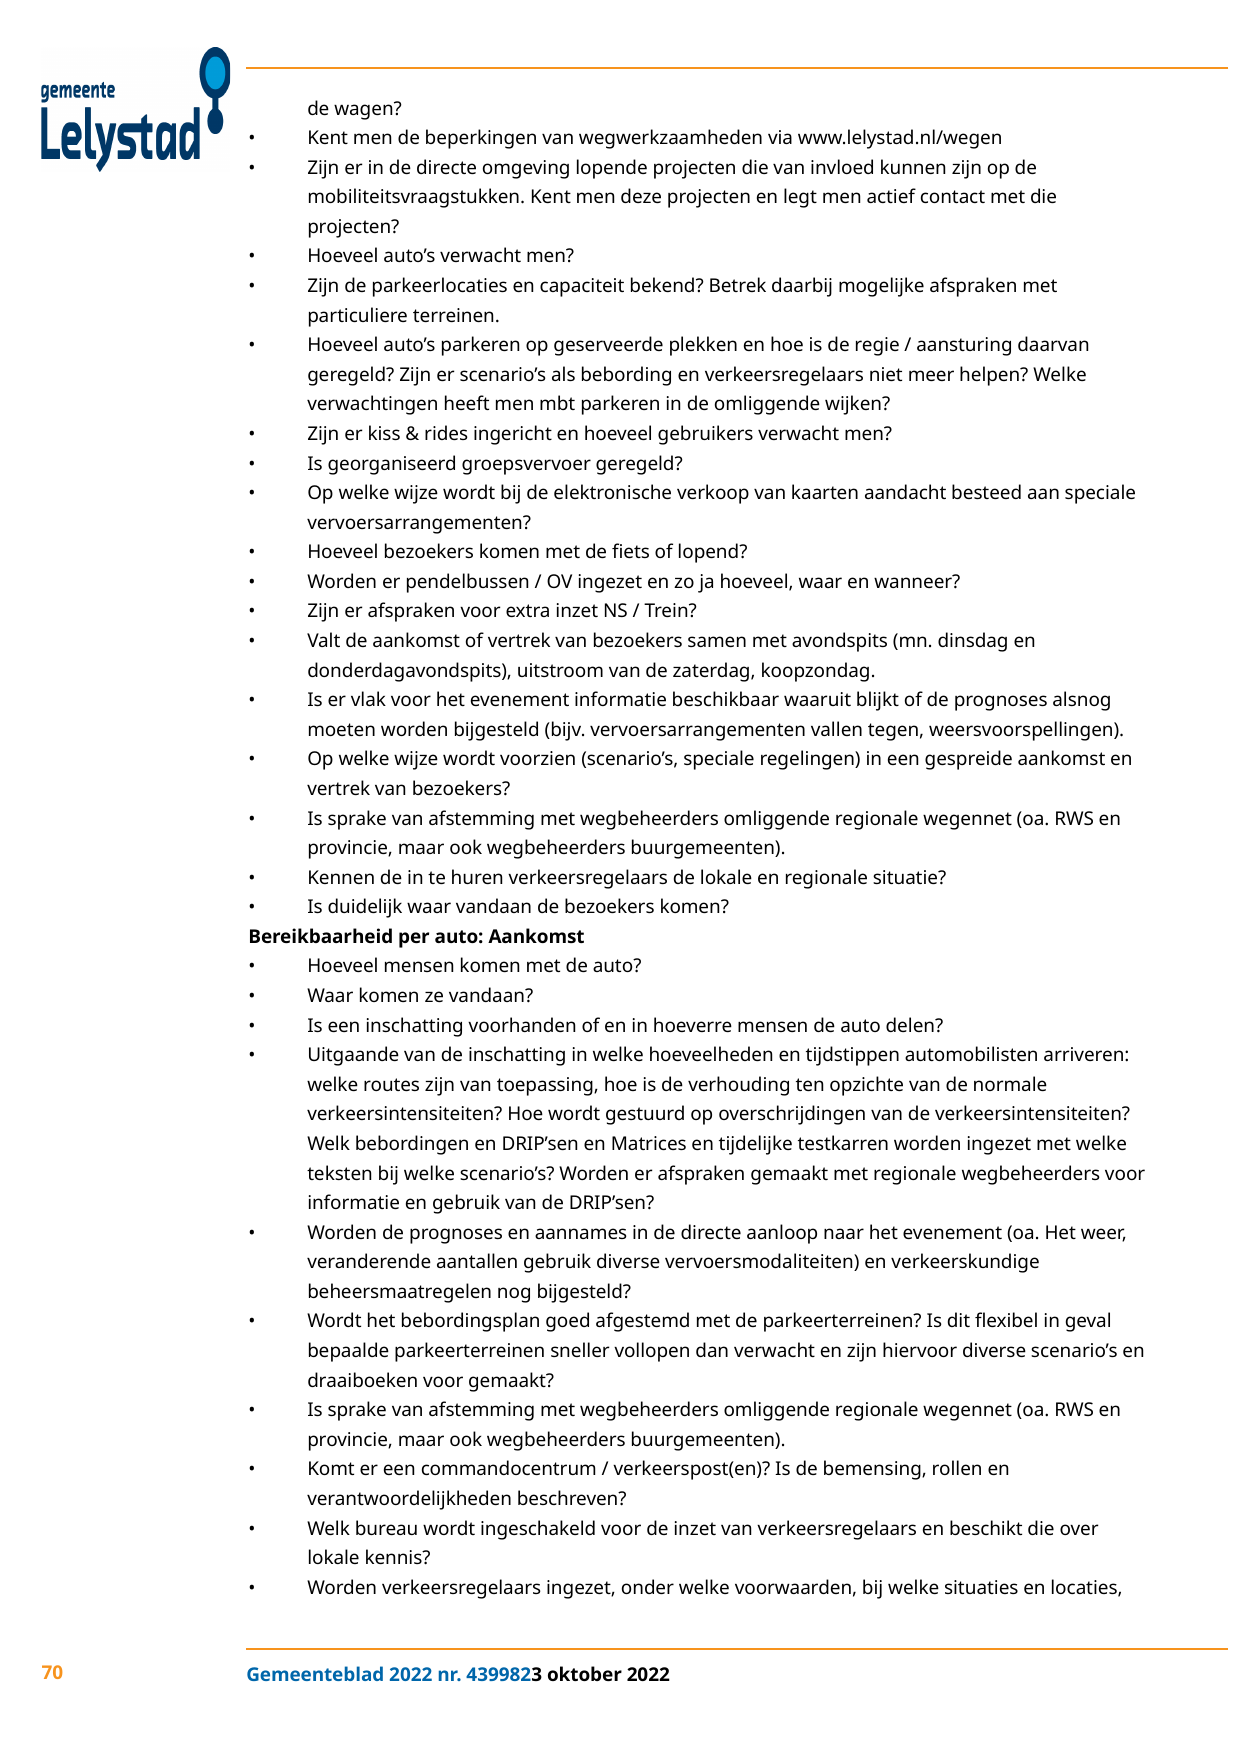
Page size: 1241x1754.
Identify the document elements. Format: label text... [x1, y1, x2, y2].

list Zijn er kiss & rides ingericht en hoeveel gebruikers verwacht men? [248, 420, 1152, 446]
list Hoeveel mensen komen met de auto? [248, 953, 1152, 978]
list Wordt het bebordingsplan goed afgestemd met de parkeerterreinen? Is dit flexibel in geval bepaalde parkeerterreinen sneller vollopen dan verwacht en zijn hiervoor diverse scenario’s en draaiboeken voor gemaakt? [248, 1308, 1152, 1393]
list de wagen? [248, 95, 1152, 121]
list Is sprake van afstemming met wegbeheerders omliggende regionale wegennet (oa. RWS en provincie, maar ook wegbeheerders buurgemeenten). [248, 1396, 1152, 1452]
list Op welke wijze wordt voorzien (scenario’s, speciale regelingen) in een gespreide aankomst en vertrek van bezoekers? [248, 746, 1152, 801]
list Zijn er in de directe omgeving lopende projecten die van invloed kunnen zijn op de mobiliteitsvraagstukken. Kent men deze projecten en legt men actief contact met die projecten? [248, 154, 1152, 239]
list Komt er een commandocentrum / verkeerspost(en)? Is de bemensing, rollen en verantwoordelijkheden beschreven? [248, 1456, 1152, 1511]
list Is een inschatting voorhanden of en in hoeverre mensen de auto delen? [248, 1012, 1152, 1038]
list Kennen de in te huren verkeersregelaars de lokale en regionale situatie? [248, 864, 1152, 890]
list Worden de prognoses en aannames in de directe aanloop naar het evenement (oa. Het weer, veranderende aantallen gebruik diverse vervoersmodaliteiten) en verkeerskundige beheersmaatregelen nog bijgesteld? [248, 1219, 1152, 1304]
list Hoeveel auto’s verwacht men? [248, 243, 1152, 268]
list Uitgaande van de inschatting in welke hoeveelheden en tijdstippen automobilisten arriveren: welke routes zijn van toepassing, hoe is de verhouding ten opzichte van de normale verkeersintensiteiten? Hoe wordt gestuurd op overschrijdingen van de verkeersintensiteiten? Welk bebordingen en DRIP’sen en Matrices en tijdelijke testkarren worden ingezet met welke teksten bij welke scenario’s? Worden er afspraken gemaakt met regionale wegbeheerders voor informatie en gebruik van de DRIP’sen? [248, 1041, 1152, 1215]
list Kent men de beperkingen van wegwerkzaamheden via www.lelystad.nl/wegen [248, 124, 1152, 150]
list Worden verkeersregelaars ingezet, onder welke voorwaarden, bij welke situaties en locaties, [248, 1574, 1152, 1600]
list Waar komen ze vandaan? [248, 982, 1152, 1008]
list Op welke wijze wordt bij de elektronische verkoop van kaarten aandacht besteed aan speciale vervoersarrangementen? [248, 479, 1152, 535]
list Is duidelijk waar vandaan de bezoekers komen? [248, 893, 1152, 919]
list Hoeveel bezoekers komen met de fiets of lopend? [248, 538, 1152, 564]
text Bereikbaarheid per auto: Aankomst [248, 923, 1152, 949]
list Hoeveel auto’s parkeren op geserveerde plekken en hoe is de regie / aansturing daarvan geregeld? Zijn er scenario’s als bebording en verkeersregelaars niet meer helpen? Welke verwachtingen heeft men mbt parkeren in de omliggende wijken? [248, 331, 1152, 416]
list Is er vlak voor het evenement informatie beschikbaar waaruit blijkt of de prognoses alsnog moeten worden bijgesteld (bijv. vervoersarrangementen vallen tegen, weersvoorspellingen). [248, 686, 1152, 742]
list Is sprake van afstemming met wegbeheerders omliggende regionale wegennet (oa. RWS en provincie, maar ook wegbeheerders buurgemeenten). [248, 805, 1152, 860]
list Valt de aankomst of vertrek van bezoekers samen met avondspits (mn. dinsdag en donderdagavondspits), uitstroom van de zaterdag, koopzondag. [248, 627, 1152, 683]
list Worden er pendelbussen / OV ingezet en zo ja hoeveel, waar en wanneer? [248, 568, 1152, 594]
list Is georganiseerd groepsvervoer geregeld? [248, 450, 1152, 476]
picture [41, 47, 231, 172]
list Zijn de parkeerlocaties en capaciteit bekend? Betrek daarbij mogelijke afspraken met particuliere terreinen. [248, 272, 1152, 328]
list Zijn er afspraken voor extra inzet NS / Trein? [248, 598, 1152, 623]
list Welk bureau wordt ingeschakeld voor de inzet van verkeersregelaars en beschikt die over lokale kennis? [248, 1515, 1152, 1570]
